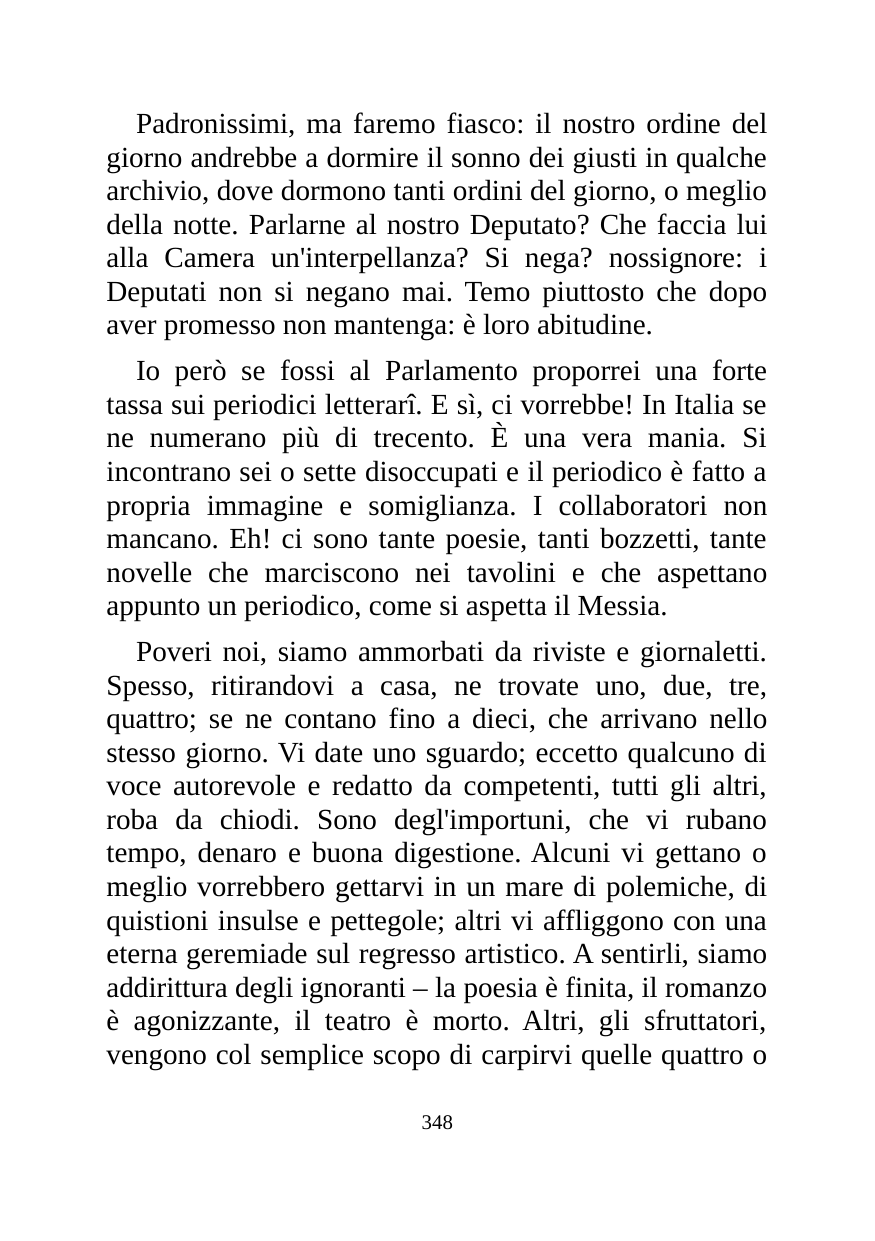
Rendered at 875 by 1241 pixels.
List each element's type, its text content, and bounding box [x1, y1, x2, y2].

text Padronissimi, ma faremo fiasco: il nostro ordine del giorno andrebbe a dormire il sonno dei giusti in qualche archivio, dove dormono tanti ordini del giorno, o meglio della notte. Parlarne al nostro Deputato? Che faccia lui alla Camera un'interpellanza? Si nega? nossignore: i Deputati non si negano mai. Temo piuttosto che dopo aver promesso non mantenga: è loro abitudine. [106, 106, 768, 341]
text Io però se fossi al Parlamento proporrei una forte tassa sui periodici letterarî. E sì, ci vorrebbe! In Italia se ne numerano più di trecento. È una vera mania. Si incontrano sei o sette disoccupati e il periodico è fatto a propria immagine e somiglianza. I collaboratori non mancano. Eh! ci sono tante poesie, tanti bozzetti, tante novelle che marciscono nei tavolini e che aspettano appunto un periodico, come si aspetta il Messia. [106, 353, 768, 622]
text Poveri noi, siamo ammorbati da riviste e giornaletti. Spesso, ritirandovi a casa, ne trovate uno, due, tre, quattro; se ne contano fino a dieci, che arrivano nello stesso giorno. Vi date uno sguardo; eccetto qualcuno di voce autorevole e redatto da competenti, tutti gli altri, roba da chiodi. Sono degl'importuni, che vi rubano tempo, denaro e buona digestione. Alcuni vi gettano o meglio vorrebbero gettarvi in un mare di polemiche, di quistioni insulse e pettegole; altri vi affliggono con una eterna geremiade sul regresso artistico. A sentirli, siamo addirittura degli ignoranti – la poesia è finita, il romanzo è agonizzante, il teatro è morto. Altri, gli sfruttatori, vengono col semplice scopo di carpirvi quelle quattro o [106, 634, 768, 1070]
